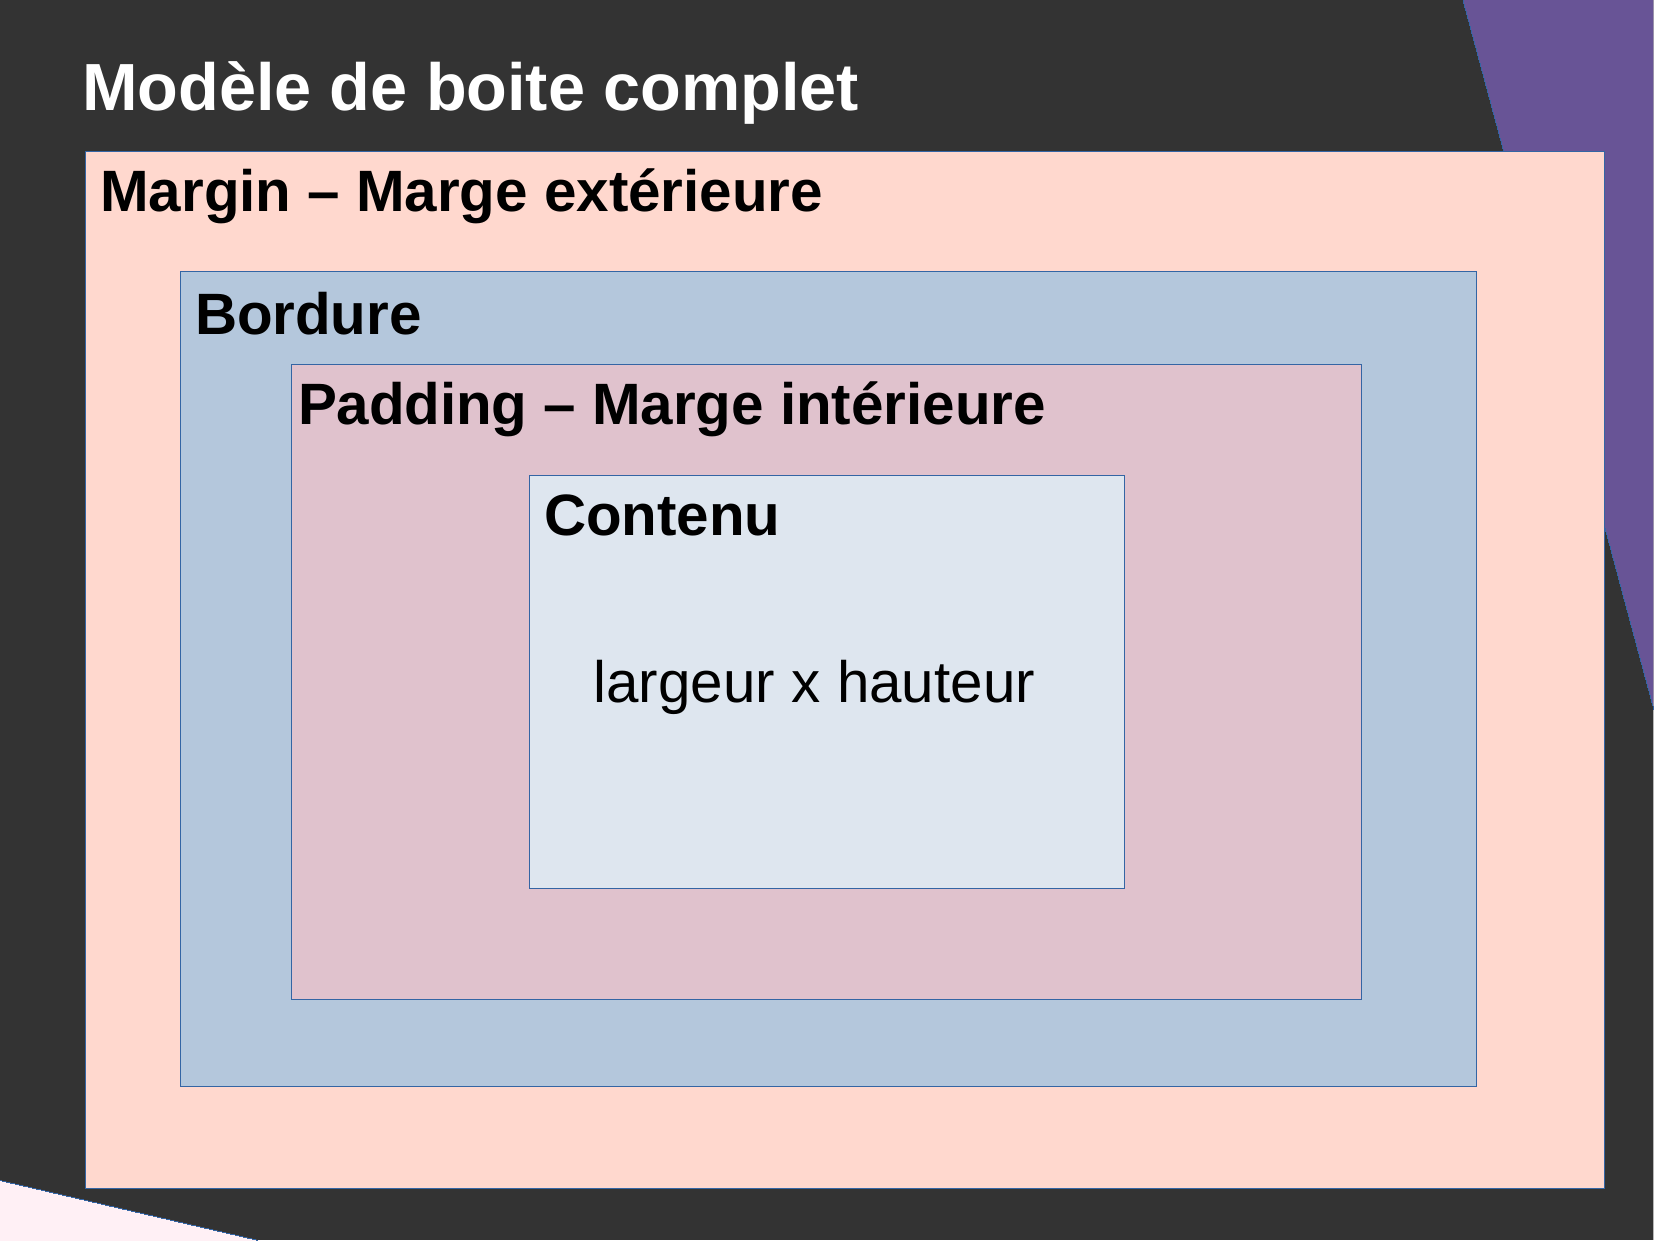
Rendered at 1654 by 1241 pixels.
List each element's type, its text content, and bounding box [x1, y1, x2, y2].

title Modèle de boite complet [82, 49, 1571, 130]
text_box Bordure [180, 274, 1173, 355]
text_box [0, 1180, 261, 1241]
text_box Margin – Marge extérieure [85, 151, 1079, 232]
text_box largeur x hauteur [578, 642, 1075, 723]
text_box Padding – Marge intérieure [283, 364, 1276, 445]
text_box Contenu [529, 475, 1512, 565]
text_box [85, 0, 1654, 1189]
